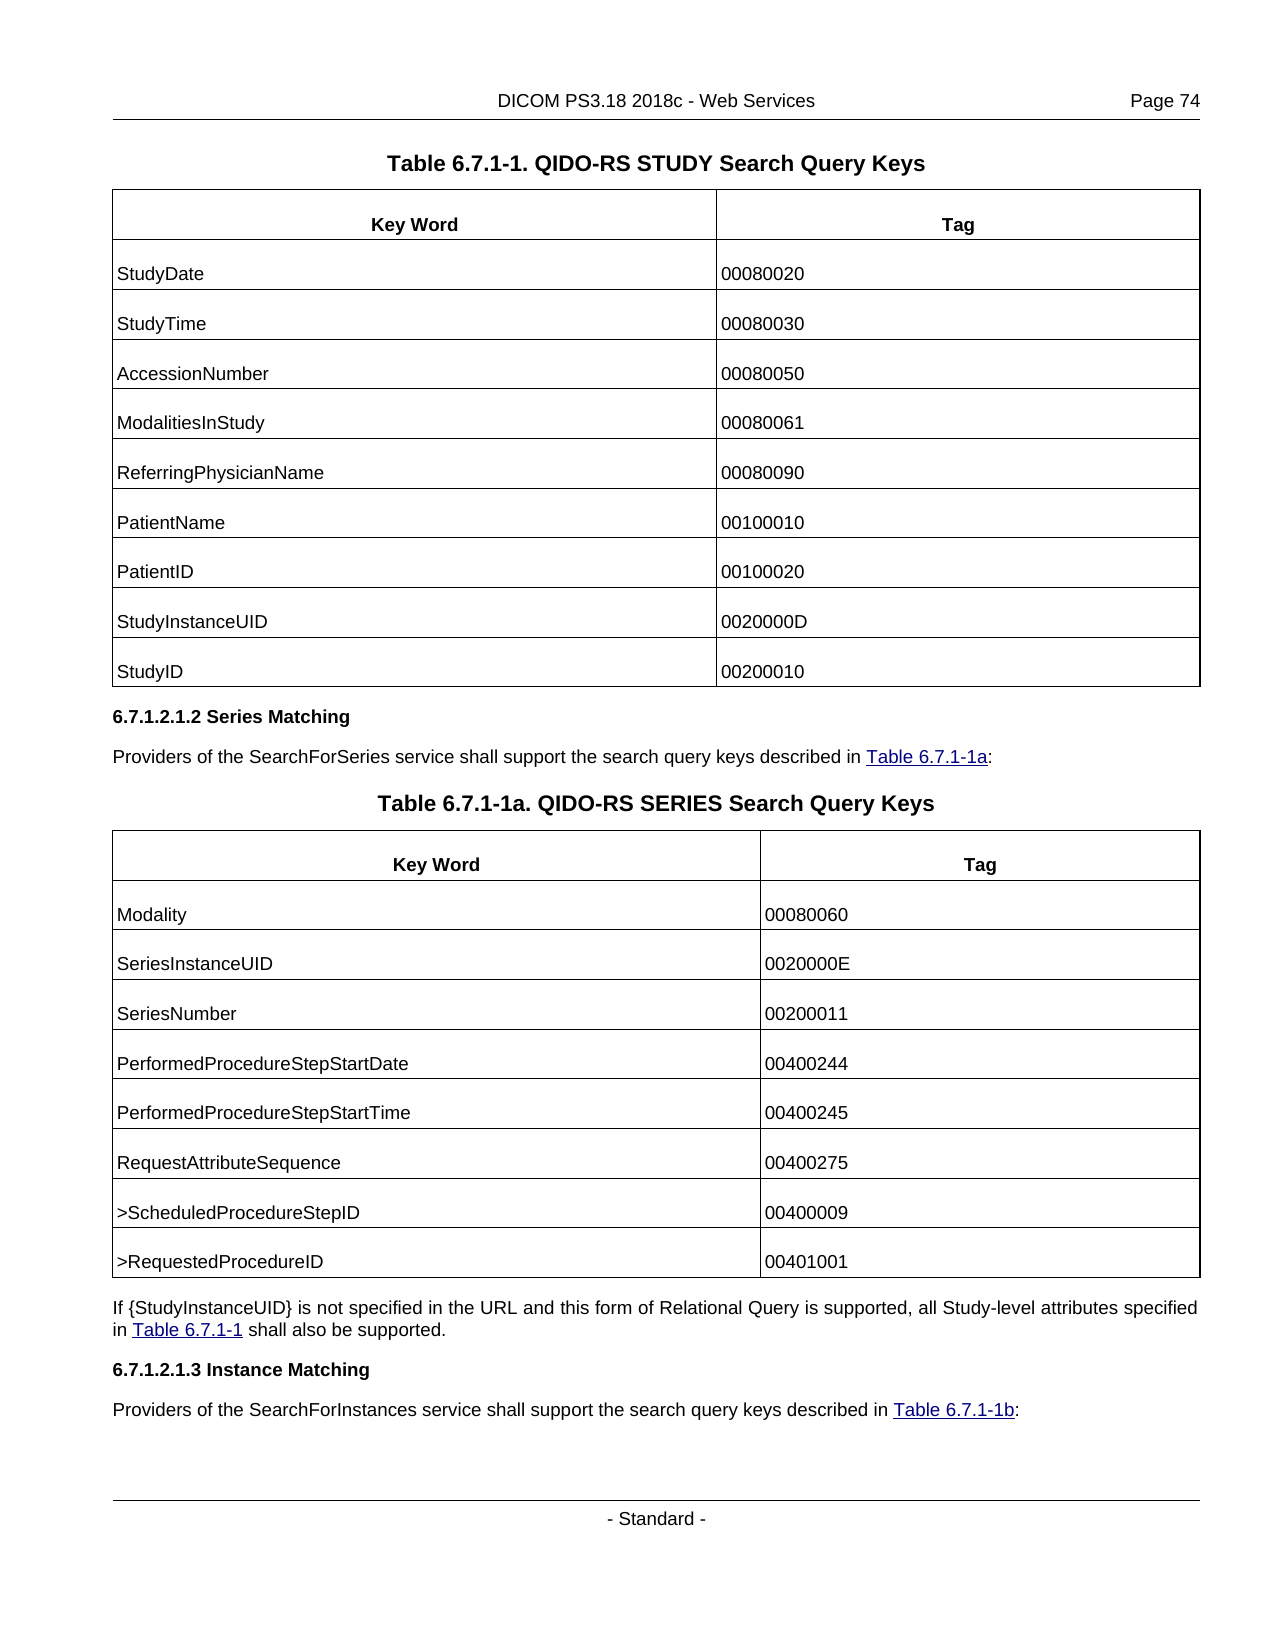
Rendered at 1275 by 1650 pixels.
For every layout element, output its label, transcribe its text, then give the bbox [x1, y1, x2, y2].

table_cell SeriesNumber [113, 980, 760, 1028]
table_cell Modality [113, 881, 760, 929]
table_cell PerformedProcedureStepStartTime [113, 1079, 760, 1128]
text 6.7.1.2.1.2 Series Matching [112, 706, 1200, 728]
text Providers of the SearchForInstances service shall support the search query keys described in Table 6.7.1-1b: [112, 1399, 1200, 1421]
table_cell 00100020 [717, 538, 1199, 587]
table_cell StudyTime [113, 290, 716, 338]
table_cell 00200011 [761, 980, 1199, 1028]
table_cell 00200010 [717, 638, 1199, 686]
text Table 6.7.1-1. QIDO-RS STUDY Search Query Keys [112, 150, 1200, 176]
table_header Tag [761, 831, 1199, 879]
table_cell 00400245 [761, 1079, 1199, 1128]
table_cell 00080061 [717, 389, 1199, 438]
text Table 6.7.1-1a. QIDO-RS SERIES Search Query Keys [112, 790, 1200, 816]
table_header Tag [717, 190, 1199, 239]
table_cell StudyDate [113, 240, 716, 289]
table_cell 0020000E [761, 930, 1199, 979]
text 6.7.1.2.1.3 Instance Matching [112, 1359, 1200, 1380]
table_cell StudyInstanceUID [113, 588, 716, 637]
table_cell >RequestedProcedureID [113, 1228, 760, 1277]
table_cell 00080050 [717, 340, 1199, 388]
table_cell 00401001 [761, 1228, 1199, 1277]
table_cell StudyID [113, 638, 716, 686]
text Providers of the SearchForSeries service shall support the search query keys described in Table 6.7.1-1a: [112, 746, 1200, 768]
table_cell ModalitiesInStudy [113, 389, 716, 438]
table_cell 00080020 [717, 240, 1199, 289]
table_cell PatientName [113, 489, 716, 537]
table_cell 00080060 [761, 881, 1199, 929]
table_cell RequestAttributeSequence [113, 1129, 760, 1178]
table_cell PatientID [113, 538, 716, 587]
table_cell PerformedProcedureStepStartDate [113, 1030, 760, 1078]
table_cell 00100010 [717, 489, 1199, 537]
table_cell 00080090 [717, 439, 1199, 487]
table_cell 00400009 [761, 1179, 1199, 1227]
table_cell AccessionNumber [113, 340, 716, 388]
text If {StudyInstanceUID} is not specified in the URL and this form of Relational Query is supported, all Study-level attributes specified in Table 6.7.1-1 shall also be supported. [112, 1297, 1200, 1340]
table_cell SeriesInstanceUID [113, 930, 760, 979]
table_cell >ScheduledProcedureStepID [113, 1179, 760, 1227]
table_cell ReferringPhysicianName [113, 439, 716, 487]
table_cell 00400275 [761, 1129, 1199, 1178]
table_header Key Word [113, 831, 760, 879]
table_cell 0020000D [717, 588, 1199, 637]
table_cell 00080030 [717, 290, 1199, 338]
table_header Key Word [113, 190, 716, 239]
table_cell 00400244 [761, 1030, 1199, 1078]
